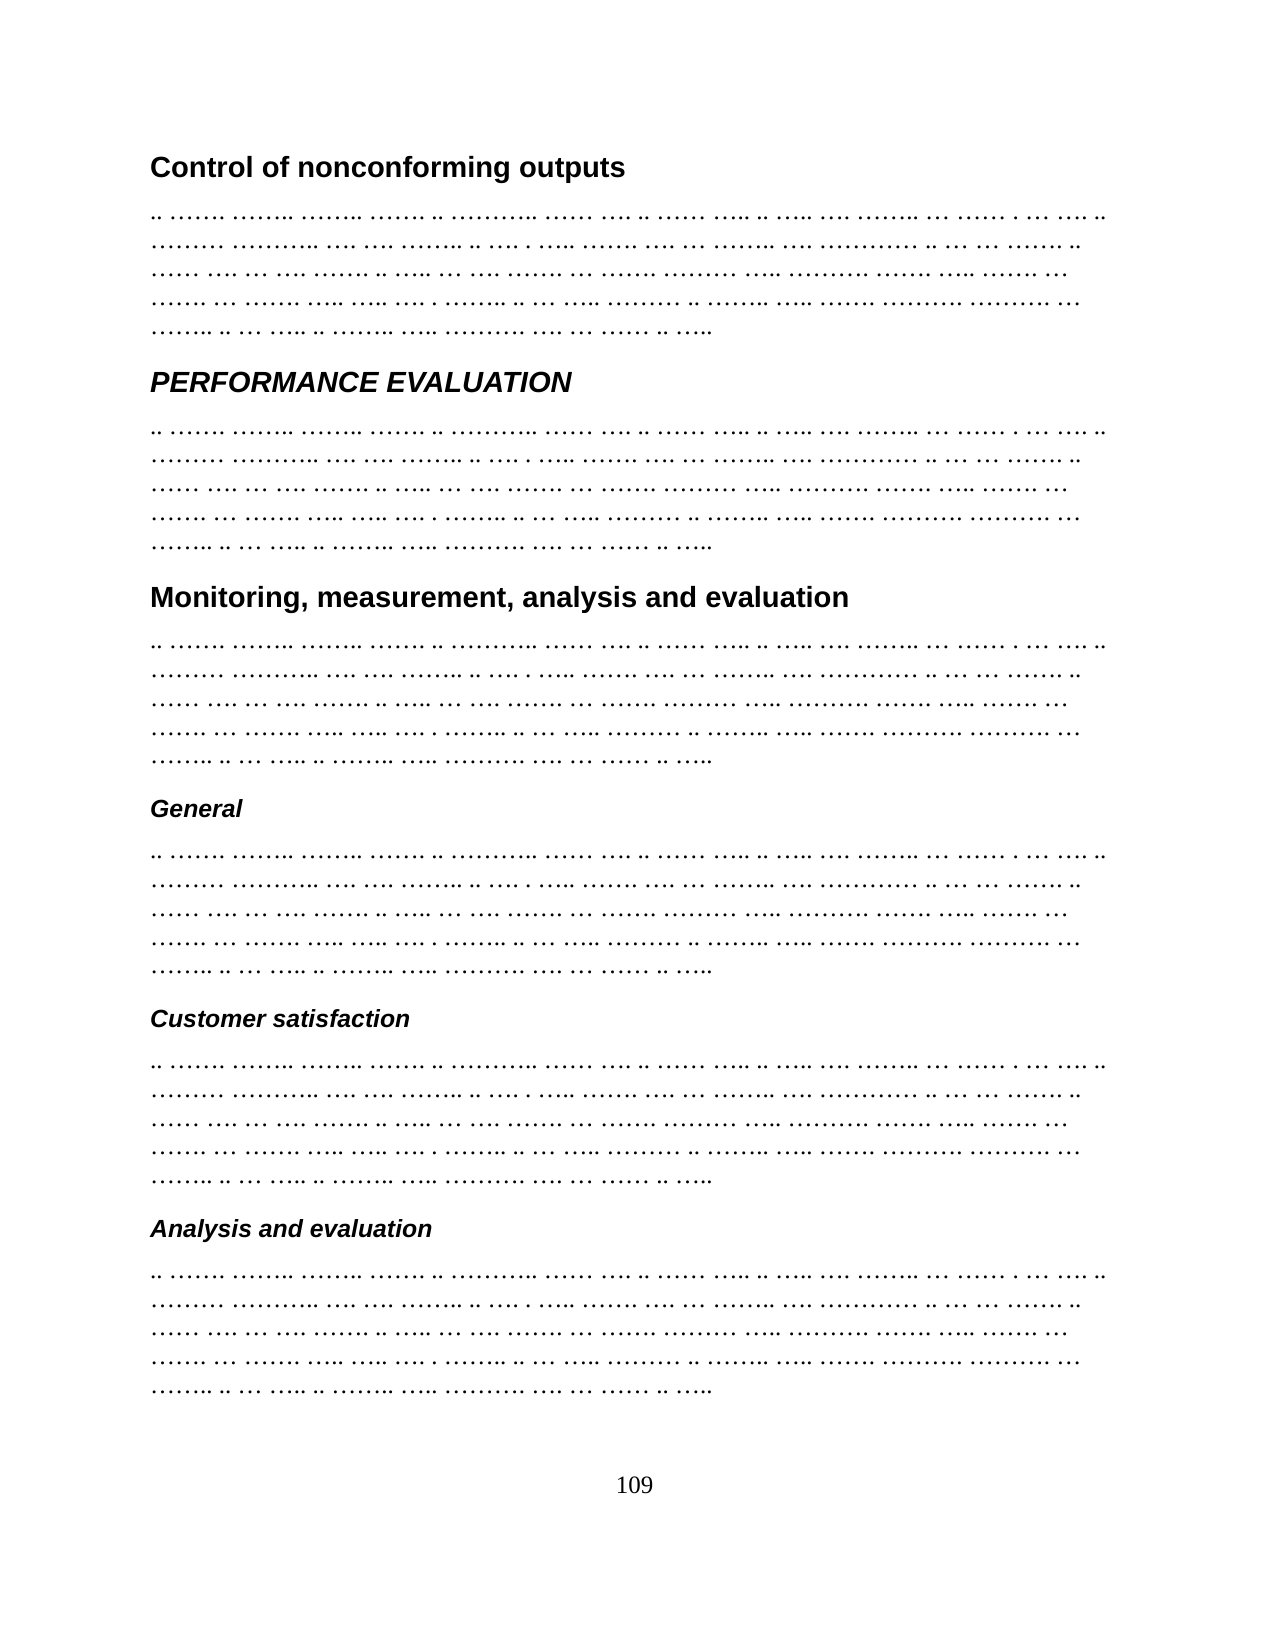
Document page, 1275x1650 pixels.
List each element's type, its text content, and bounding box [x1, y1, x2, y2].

text .. ……. …….. …….. ……. .. ……….. …… …. .. …… ….. .. ….. …. …….. … …… . … …. .. ……… ……….. …. …. …….. .. …. . ….. ……. …. … …….. …. ………… .. … … ……. .. …… …. … …. ……. .. ….. … …. ……. … ……. ……… ….. ………. ……. ….. ……. … ……. … ……. ….. ….. …. . …….. .. … ….. ……… .. …….. ….. ……. ………. ………. … …….. .. … ….. .. …….. ….. ………. …. … …… .. ….. [150, 1255, 1125, 1399]
subtitle Monitoring, measurement, analysis and evaluation [150, 579, 1125, 613]
subtitle Customer satisfaction [150, 1004, 1125, 1033]
text .. ……. …….. …….. ……. .. ……….. …… …. .. …… ….. .. ….. …. …….. … …… . … …. .. ……… ……….. …. …. …….. .. …. . ….. ……. …. … …….. …. ………… .. … … ……. .. …… …. … …. ……. .. ….. … …. ……. … ……. ……… ….. ………. ……. ….. ……. … ……. … ……. ….. ….. …. . …….. .. … ….. ……… .. …….. ….. ……. ………. ………. … …….. .. … ….. .. …….. ….. ………. …. … …… .. ….. [150, 835, 1125, 979]
text .. ……. …….. …….. ……. .. ……….. …… …. .. …… ….. .. ….. …. …….. … …… . … …. .. ……… ……….. …. …. …….. .. …. . ….. ……. …. … …….. …. ………… .. … … ……. .. …… …. … …. ……. .. ….. … …. ……. … ……. ……… ….. ………. ……. ….. ……. … ……. … ……. ….. ….. …. . …….. .. … ….. ……… .. …….. ….. ……. ………. ………. … …….. .. … ….. .. …….. ….. ………. …. … …… .. ….. [150, 411, 1125, 554]
subtitle Analysis and evaluation [150, 1214, 1125, 1242]
text .. ……. …….. …….. ……. .. ……….. …… …. .. …… ….. .. ….. …. …….. … …… . … …. .. ……… ……….. …. …. …….. .. …. . ….. ……. …. … …….. …. ………… .. … … ……. .. …… …. … …. ……. .. ….. … …. ……. … ……. ……… ….. ………. ……. ….. ……. … ……. … ……. ….. ….. …. . …….. .. … ….. ……… .. …….. ….. ……. ………. ………. … …….. .. … ….. .. …….. ….. ………. …. … …… .. ….. [150, 196, 1125, 340]
text .. ……. …….. …….. ……. .. ……….. …… …. .. …… ….. .. ….. …. …….. … …… . … …. .. ……… ……….. …. …. …….. .. …. . ….. ……. …. … …….. …. ………… .. … … ……. .. …… …. … …. ……. .. ….. … …. ……. … ……. ……… ….. ………. ……. ….. ……. … ……. … ……. ….. ….. …. . …….. .. … ….. ……… .. …….. ….. ……. ………. ………. … …….. .. … ….. .. …….. ….. ………. …. … …… .. ….. [150, 1045, 1125, 1189]
subtitle PERFORMANCE EVALUATION [150, 365, 1125, 398]
subtitle Control of nonconforming outputs [150, 150, 1125, 183]
text .. ……. …….. …….. ……. .. ……….. …… …. .. …… ….. .. ….. …. …….. … …… . … …. .. ……… ……….. …. …. …….. .. …. . ….. ……. …. … …….. …. ………… .. … … ……. .. …… …. … …. ……. .. ….. … …. ……. … ……. ……… ….. ………. ……. ….. ……. … ……. … ……. ….. ….. …. . …….. .. … ….. ……… .. …….. ….. ……. ………. ………. … …….. .. … ….. .. …….. ….. ………. …. … …… .. ….. [150, 626, 1125, 769]
subtitle General [150, 794, 1125, 823]
